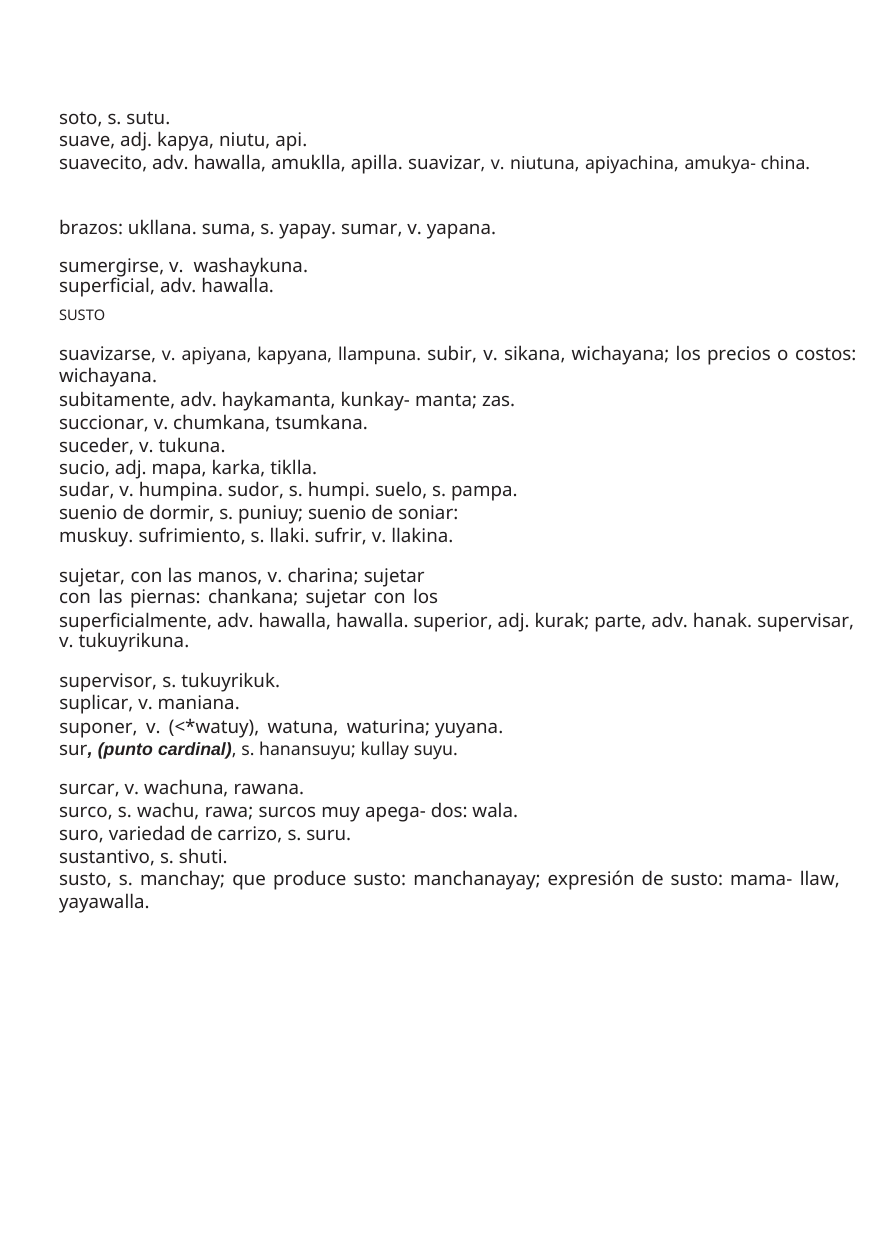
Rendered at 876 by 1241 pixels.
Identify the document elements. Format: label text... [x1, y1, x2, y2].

text sujetar, con las manos, v. charina; sujetar [59, 564, 856, 587]
text sumergirse, v. washaykuna. [59, 256, 856, 277]
text SUSTO [59, 305, 856, 325]
text surcar, v. wachuna, rawana. [59, 777, 856, 798]
text suavizarse, v. apiyana, kapyana, llampuna. subir, v. sikana, wichayana; los precios o costos: wichayana. [59, 342, 856, 388]
text superficialmente, adv. hawalla, hawalla. superior, adj. kurak; parte, adv. hanak. supervisar, v. tukuyrikuna. [59, 610, 856, 653]
text suenio de dormir, s. puniuy; suenio de soniar: [59, 501, 856, 524]
text suceder, v. tukuna. [59, 434, 856, 457]
text surco, s. wachu, rawa; surcos muy apega- dos: wala. [59, 798, 856, 823]
text suro, variedad de carrizo, s. suru. [59, 823, 856, 845]
text suavecito, adv. hawalla, amuklla, apilla. suavizar, v. niutuna, apiyachina, amukya- china. [59, 151, 856, 174]
text brazos: ukllana. suma, s. yapay. sumar, v. yapana. [59, 217, 753, 239]
text sustantivo, s. shuti. [59, 845, 856, 868]
text superficial, adv. hawalla. [59, 277, 856, 296]
text supervisor, s. tukuyrikuk. [59, 670, 856, 692]
text suave, adj. kapya, niutu, api. [59, 129, 856, 151]
text sur, (punto cardinal), s. hanansuyu; kullay suyu. [59, 738, 856, 760]
text sudar, v. humpina. sudor, s. humpi. suelo, s. pampa. [59, 479, 654, 501]
text suplicar, v. maniana. [59, 692, 856, 714]
text muskuy. sufrimiento, s. llaki. sufrir, v. llakina. [59, 525, 677, 547]
text susto, s. manchay; que produce susto: manchanayay; expresión de susto: mama- llaw, yayawalla. [59, 868, 840, 913]
text subitamente, adv. haykamanta, kunkay- manta; zas. [59, 388, 856, 412]
text succionar, v. chumkana, tsumkana. [59, 412, 856, 434]
text suponer, v. (<*watuy), watuna, waturina; yuyana. [59, 714, 856, 738]
text soto, s. sutu. [59, 104, 856, 129]
text sucio, adj. mapa, karka, tiklla. [59, 457, 856, 479]
text con las piernas: chankana; sujetar con los [59, 587, 856, 608]
